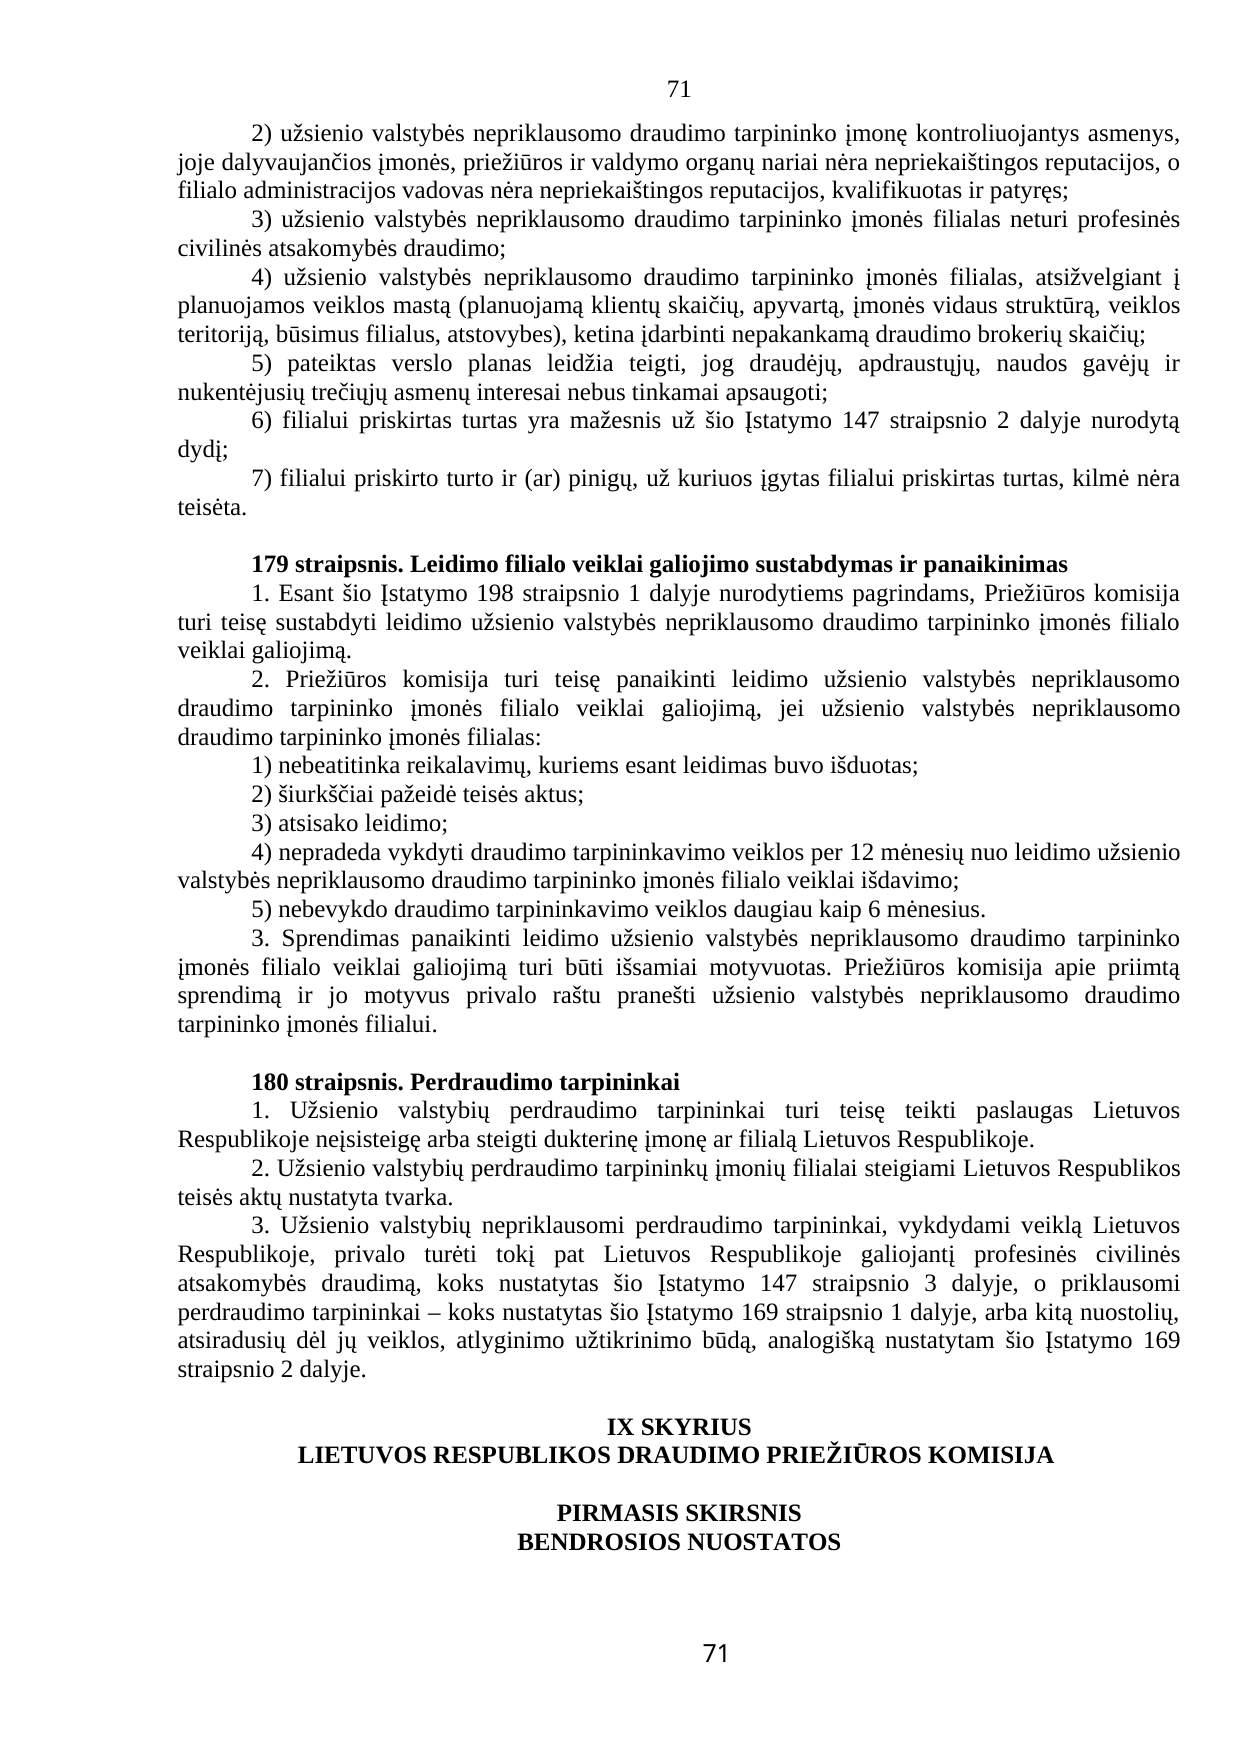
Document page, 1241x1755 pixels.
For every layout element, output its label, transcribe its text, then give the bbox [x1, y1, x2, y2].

subtitle 179 straipsnis. Leidimo filialo veiklai galiojimo sustabdymas ir panaikinimas [251, 549, 1181, 578]
text 180 straipsnis. Perdraudimo tarpininkai [177, 1067, 1181, 1096]
text 3) atsisako leidimo; [177, 808, 1181, 837]
text BENDROSIOS NUOSTATOS [177, 1527, 1181, 1556]
text 6) filialui priskirtas turtas yra mažesnis už šio Įstatymo 147 straipsnio 2 dalyje nurodytą dydį; [177, 406, 1181, 463]
text 5) nebevykdo draudimo tarpininkavimo veiklos daugiau kaip 6 mėnesius. [177, 894, 1181, 923]
text 2) užsienio valstybės nepriklausomo draudimo tarpininko įmonę kontroliuojantys asmenys, joje dalyvaujančios įmonės, priežiūros ir valdymo organų nariai nėra nepriekaištingos reputacijos, o filialo administracijos vadovas nėra nepriekaištingos reputacijos, kvalifikuotas ir patyręs; [177, 118, 1181, 204]
text 2. Užsienio valstybių perdraudimo tarpininkų įmonių filialai steigiami Lietuvos Respublikos teisės aktų nustatyta tvarka. [177, 1153, 1181, 1211]
text 2) šiurkščiai pažeidė teisės aktus; [177, 779, 1181, 808]
text 3) užsienio valstybės nepriklausomo draudimo tarpininko įmonės filialas neturi profesinės civilinės atsakomybės draudimo; [177, 204, 1181, 262]
text 1. Esant šio Įstatymo 198 straipsnio 1 dalyje nurodytiems pagrindams, Priežiūros komisija turi teisę sustabdyti leidimo užsienio valstybės nepriklausomo draudimo tarpininko įmonės filialo veiklai galiojimą. [177, 578, 1181, 664]
text 5) pateiktas verslo planas leidžia teigti, jog draudėjų, apdraustųjų, naudos gavėjų ir nukentėjusių trečiųjų asmenų interesai nebus tinkamai apsaugoti; [177, 348, 1181, 406]
text Lietuvos Respublikos DRAUDIMO PRIEŽIŪROS KOMISIJA [177, 1441, 1181, 1469]
text IX SKYRIUS [177, 1412, 1181, 1441]
text 3. Užsienio valstybių nepriklausomi perdraudimo tarpininkai, vykdydami veiklą Lietuvos Respublikoje, privalo turėti tokį pat Lietuvos Respublikoje galiojantį profesinės civilinės atsakomybės draudimą, koks nustatytas šio Įstatymo 147 straipsnio 3 dalyje, o priklausomi perdraudimo tarpininkai – koks nustatytas šio Įstatymo 169 straipsnio 1 dalyje, arba kitą nuostolių, atsiradusių dėl jų veiklos, atlyginimo užtikrinimo būdą, analogišką nustatytam šio Įstatymo 169 straipsnio 2 dalyje. [177, 1211, 1181, 1383]
text 4) užsienio valstybės nepriklausomo draudimo tarpininko įmonės filialas, atsižvelgiant į planuojamos veiklos mastą (planuojamą klientų skaičių, apyvartą, įmonės vidaus struktūrą, veiklos teritoriją, būsimus filialus, atstovybes), ketina įdarbinti nepakankamą draudimo brokerių skaičių; [177, 262, 1181, 348]
text 1) nebeatitinka reikalavimų, kuriems esant leidimas buvo išduotas; [177, 751, 1181, 779]
text 7) filialui priskirto turto ir (ar) pinigų, už kuriuos įgytas filialui priskirtas turtas, kilmė nėra teisėta. [177, 463, 1181, 521]
text 1. Užsienio valstybių perdraudimo tarpininkai turi teisę teikti paslaugas Lietuvos Respublikoje neįsisteigę arba steigti dukterinę įmonę ar filialą Lietuvos Respublikoje. [177, 1096, 1181, 1153]
text 3. Sprendimas panaikinti leidimo užsienio valstybės nepriklausomo draudimo tarpininko įmonės filialo veiklai galiojimą turi būti išsamiai motyvuotas. Priežiūros komisija apie priimtą sprendimą ir jo motyvus privalo raštu pranešti užsienio valstybės nepriklausomo draudimo tarpininko įmonės filialui. [177, 923, 1181, 1038]
text PIRMASIS SKirsnis [177, 1498, 1181, 1527]
text 2. Priežiūros komisija turi teisę panaikinti leidimo užsienio valstybės nepriklausomo draudimo tarpininko įmonės filialo veiklai galiojimą, jei užsienio valstybės nepriklausomo draudimo tarpininko įmonės filialas: [177, 664, 1181, 751]
text 4) nepradeda vykdyti draudimo tarpininkavimo veiklos per 12 mėnesių nuo leidimo užsienio valstybės nepriklausomo draudimo tarpininko įmonės filialo veiklai išdavimo; [177, 837, 1181, 894]
